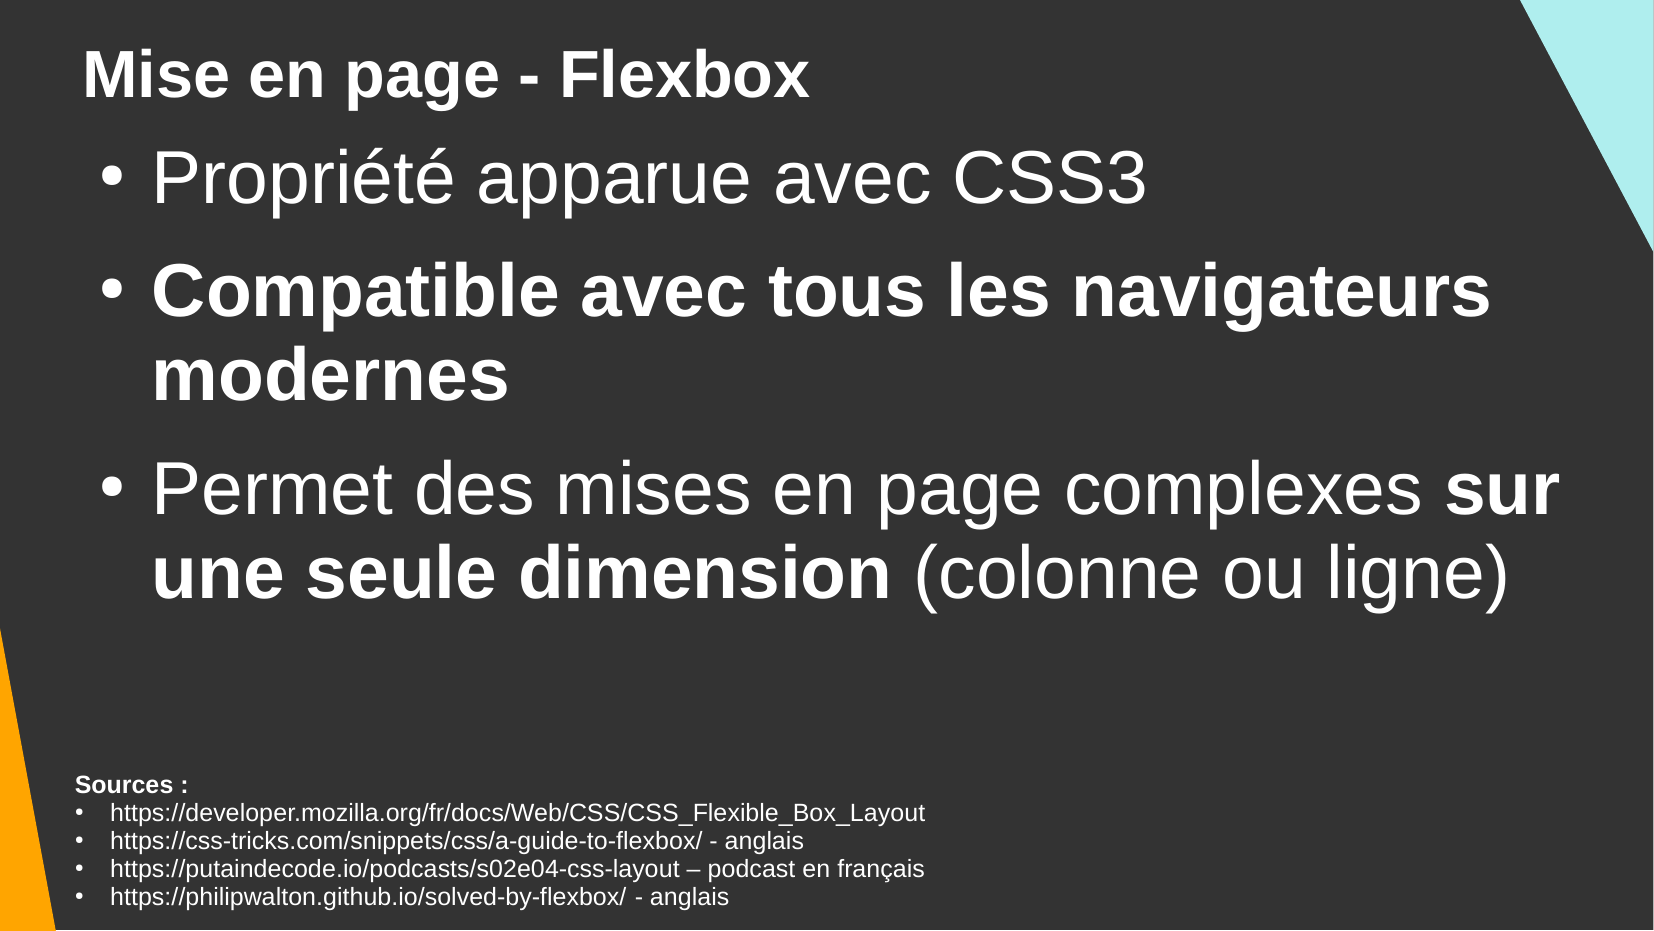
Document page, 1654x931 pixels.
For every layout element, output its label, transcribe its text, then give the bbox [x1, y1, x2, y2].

text_box Sources : https://developer.mozilla.org/fr/docs/Web/CSS/CSS_Flexible_Box_Layout https://css-tricks.com/snippets/css/a-guide-to-flexbox/ - anglais https://putaindecode.io/podcasts/s02e04-css-layout – podcast en français https://philipwalton.github.io/solved-by-flexbox/ - anglais [60, 763, 1546, 931]
text_box [0, 628, 56, 931]
text_box [1520, 0, 1654, 254]
list Propriété apparue avec CSS3 Compatible avec tous les navigateurs modernes Permet des mises en page complexes sur une seule dimension (colonne ou ligne) [80, 135, 1605, 650]
title Mise en page - Flexbox [82, 37, 1571, 114]
